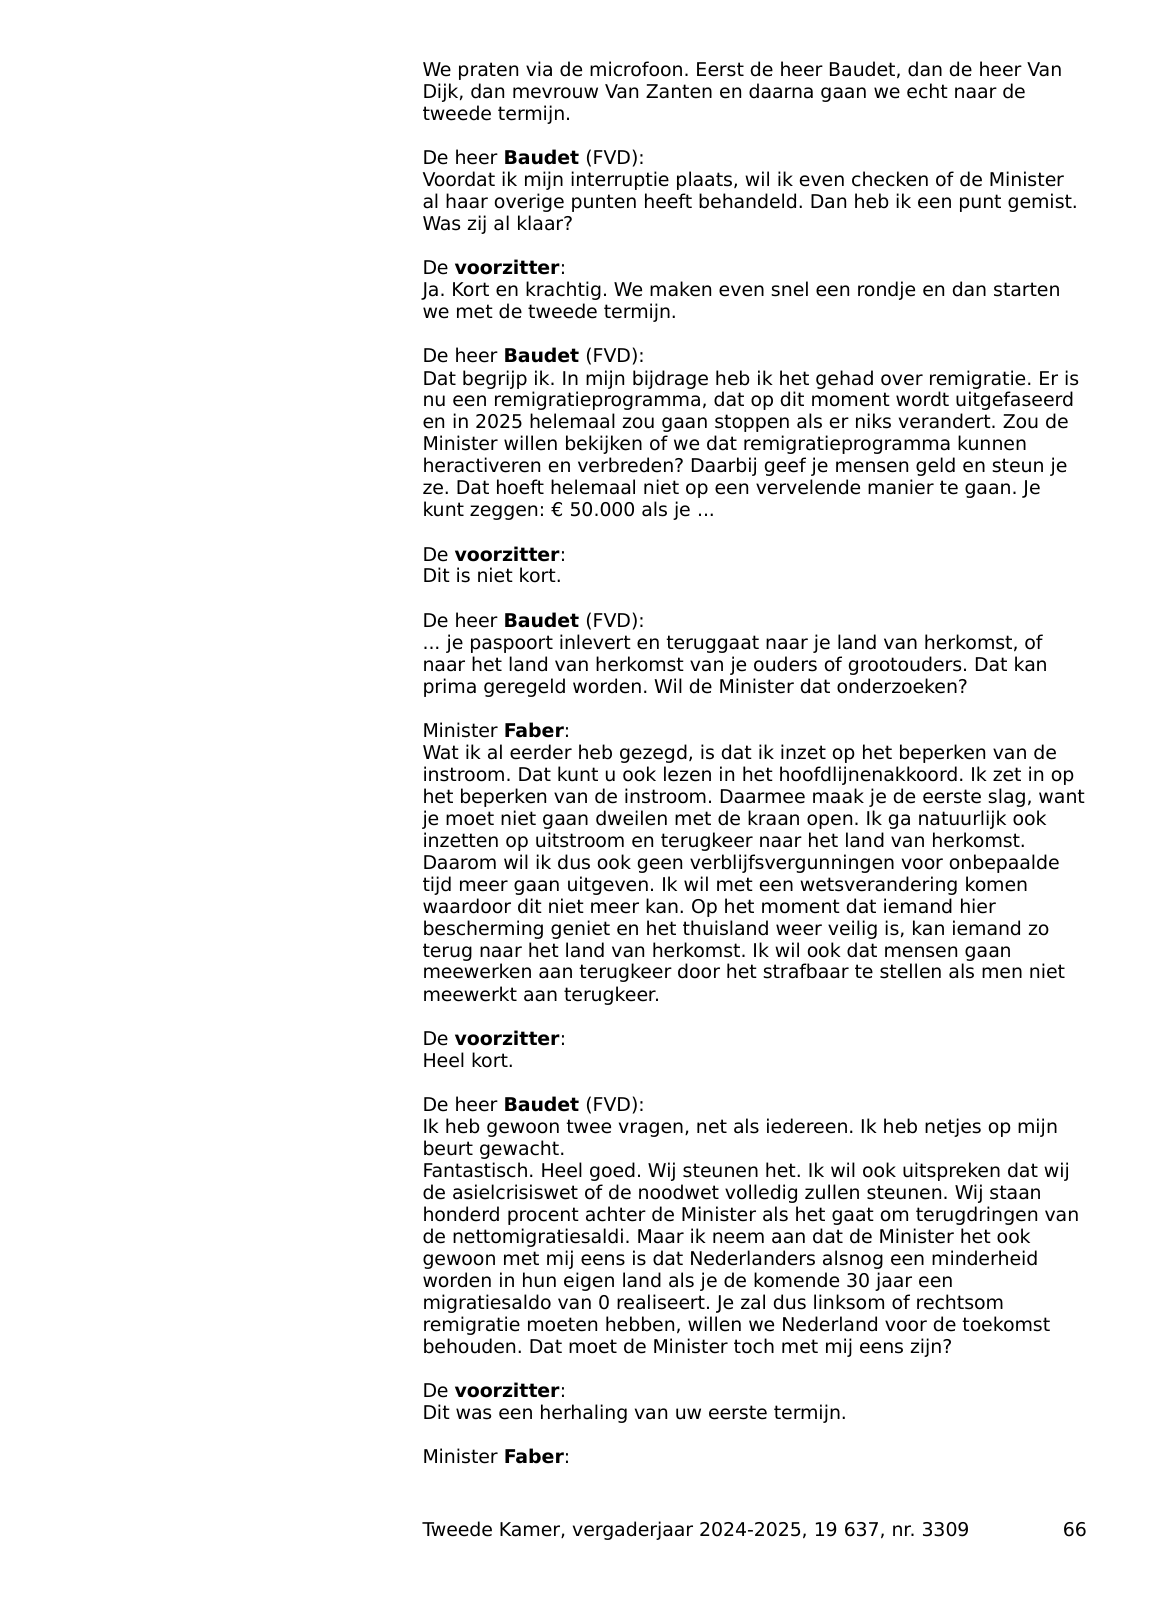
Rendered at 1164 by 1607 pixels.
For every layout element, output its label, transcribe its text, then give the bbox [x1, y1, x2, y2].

text De voorzitter: [422, 1028, 1087, 1049]
text De heer Baudet (FVD): [422, 1094, 1087, 1116]
text Dat begrijp ik. In mijn bijdrage heb ik het gehad over remigratie. Er is nu een remigratieprogramma, dat op dit moment wordt uitgefaseerd en in 2025 helemaal zou gaan stoppen als er niks verandert. Zou de Minister willen bekijken of we dat remigratieprogramma kunnen heractiveren en verbreden? Daarbij geef je mensen geld en steun je ze. Dat hoeft helemaal niet op een vervelende manier te gaan. Je kunt zeggen: € 50.000 als je ... [422, 367, 1087, 521]
text Voordat ik mijn interruptie plaats, wil ik even checken of de Minister al haar overige punten heeft behandeld. Dan heb ik een punt gemist. Was zij al klaar? [422, 169, 1087, 235]
text Wat ik al eerder heb gezegd, is dat ik inzet op het beperken van de instroom. Dat kunt u ook lezen in het hoofdlijnenakkoord. Ik zet in op het beperken van de instroom. Daarmee maak je de eerste slag, want je moet niet gaan dweilen met de kraan open. Ik ga natuurlijk ook inzetten op uitstroom en terugkeer naar het land van herkomst. Daarom wil ik dus ook geen verblijfsvergunningen voor onbepaalde tijd meer gaan uitgeven. Ik wil met een wetsverandering komen waardoor dit niet meer kan. Op het moment dat iemand hier bescherming geniet en het thuisland weer veilig is, kan iemand zo terug naar het land van herkomst. Ik wil ook dat mensen gaan meewerken aan terugkeer door het strafbaar te stellen als men niet meewerkt aan terugkeer. [422, 742, 1087, 1005]
text De voorzitter: [422, 257, 1087, 279]
text Dit was een herhaling van uw eerste termijn. [422, 1402, 1087, 1424]
text De voorzitter: [422, 1380, 1087, 1402]
text De heer Baudet (FVD): [422, 609, 1087, 632]
text Fantastisch. Heel goed. Wij steunen het. Ik wil ook uitspreken dat wij de asielcrisiswet of de noodwet volledig zullen steunen. Wij staan honderd procent achter de Minister als het gaat om terugdringen van de nettomigratiesaldi. Maar ik neem aan dat de Minister het ook gewoon met mij eens is dat Nederlanders alsnog een minderheid worden in hun eigen land als je de komende 30 jaar een migratiesaldo van 0 realiseert. Je zal dus linksom of rechtsom remigratie moeten hebben, willen we Nederland voor de toekomst behouden. Dat moet de Minister toch met mij eens zijn? [422, 1160, 1087, 1357]
text We praten via de microfoon. Eerst de heer Baudet, dan de heer Van Dijk, dan mevrouw Van Zanten en daarna gaan we echt naar de tweede termijn. [422, 59, 1087, 125]
text De voorzitter: [422, 543, 1087, 565]
text De heer Baudet (FVD): [422, 147, 1087, 169]
text ... je paspoort inlevert en teruggaat naar je land van herkomst, of naar het land van herkomst van je ouders of grootouders. Dat kan prima geregeld worden. Wil de Minister dat onderzoeken? [422, 632, 1087, 697]
text Ja. Kort en krachtig. We maken even snel een rondje en dan starten we met de tweede termijn. [422, 279, 1087, 323]
text Ik heb gewoon twee vragen, net als iedereen. Ik heb netjes op mijn beurt gewacht. [422, 1116, 1087, 1160]
text De heer Baudet (FVD): [422, 345, 1087, 367]
text Heel kort. [422, 1049, 1087, 1072]
text Dit is niet kort. [422, 565, 1087, 587]
text Minister Faber: [422, 720, 1087, 742]
text Minister Faber: [422, 1446, 1087, 1468]
